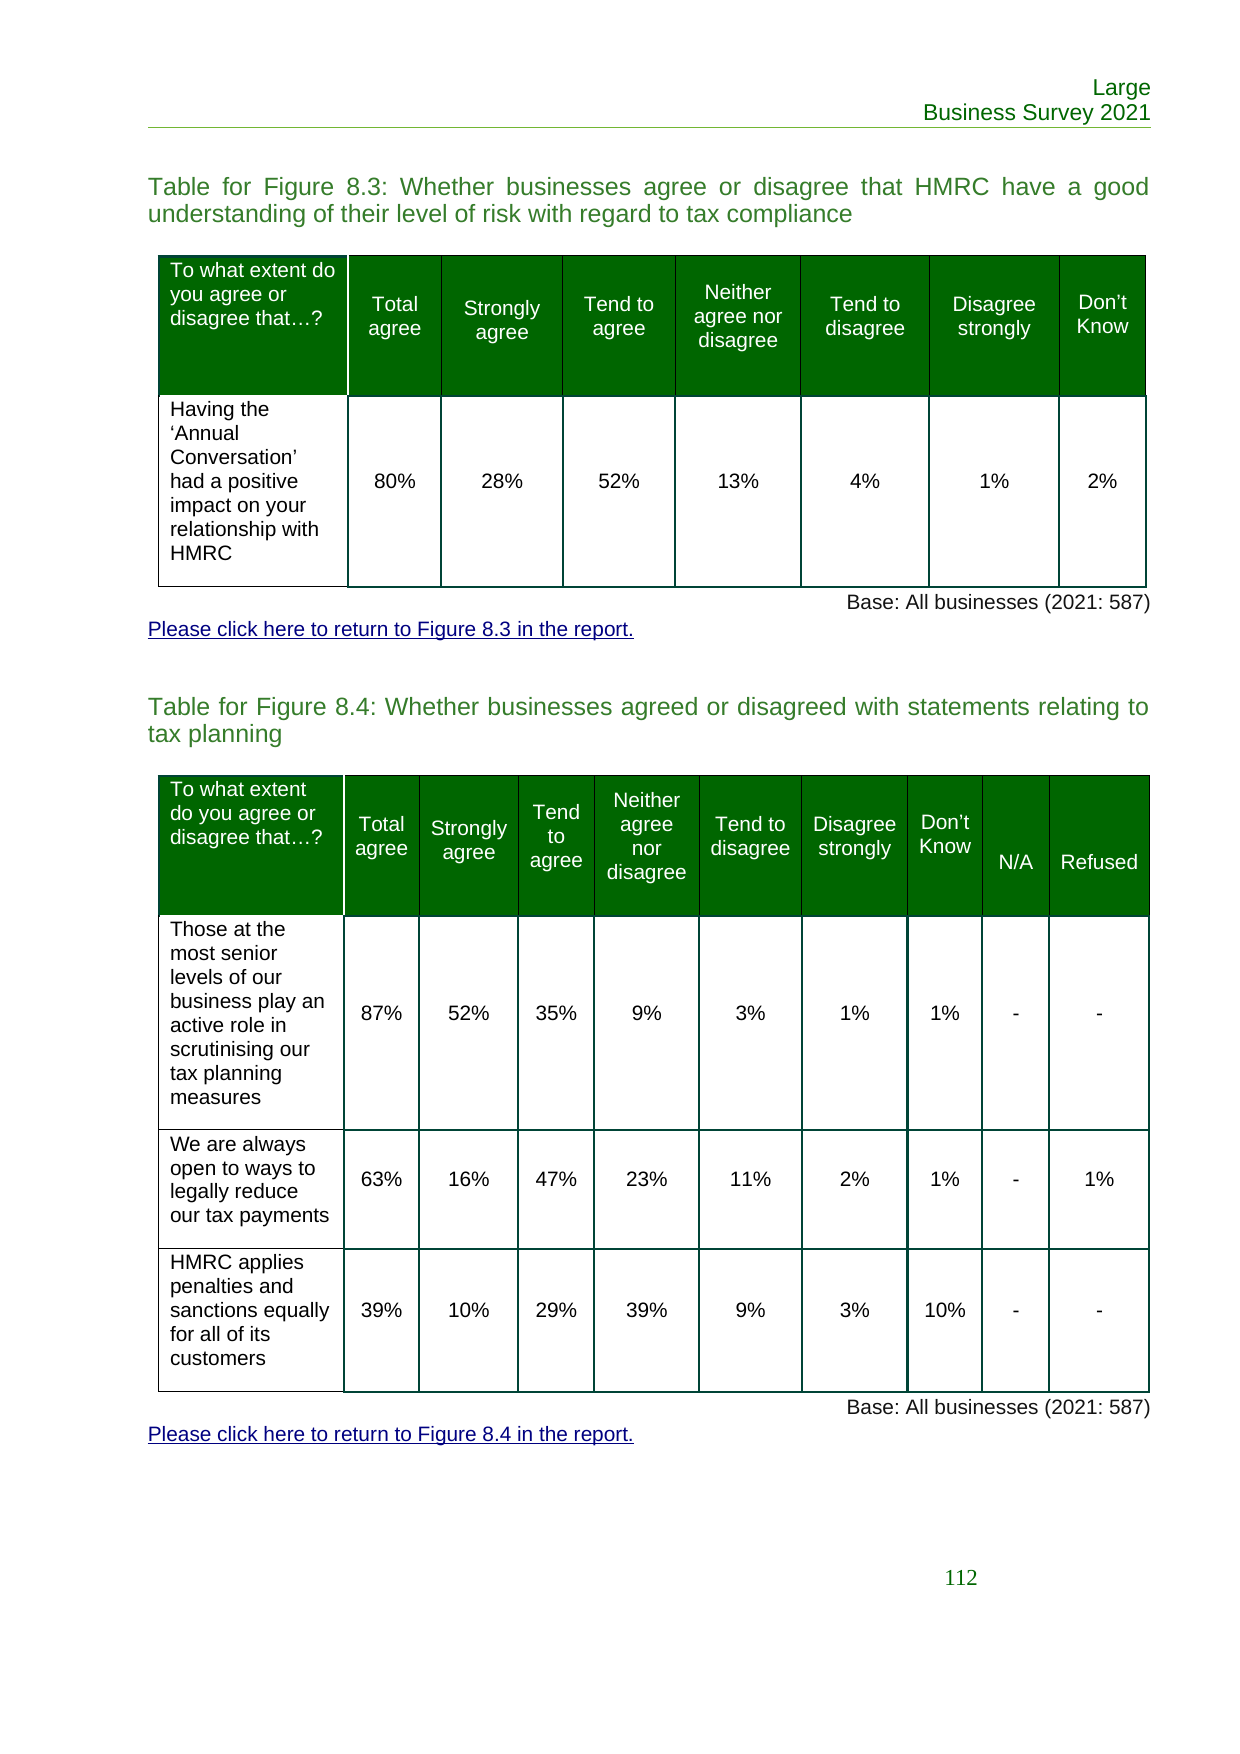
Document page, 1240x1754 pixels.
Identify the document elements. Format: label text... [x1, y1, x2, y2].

table_header Total agree [349, 256, 441, 395]
subtitle Table for Figure 8.4: Whether businesses agreed or disagreed with statements relating to tax planning [148, 694, 1151, 748]
table_header Refused [1050, 776, 1149, 915]
table_cell 80% [349, 397, 440, 586]
table_cell 1% [803, 917, 906, 1129]
table_header Strongly agree [420, 776, 518, 915]
table_cell 16% [420, 1131, 517, 1248]
table_cell 1% [930, 397, 1058, 586]
table_header Disagree strongly [930, 256, 1059, 395]
table_cell 10% [909, 1250, 981, 1391]
subtitle Table for Figure 8.3: Whether businesses agree or disagree that HMRC have a good understanding of their level of risk with regard to tax compliance [148, 174, 1151, 228]
table_cell 52% [420, 917, 517, 1129]
table_cell HMRC applies penalties and sanctions equally for all of its customers [159, 1249, 343, 1391]
table_cell 39% [595, 1250, 698, 1391]
table_cell 23% [595, 1131, 698, 1248]
table_header To what extent do you agree or disagree that…? [160, 258, 347, 395]
text Base: All businesses (2021: 587) [148, 1393, 1151, 1420]
table_cell 87% [345, 917, 418, 1129]
table_header Don’t Know [908, 776, 982, 915]
table_cell Those at the most senior levels of our business play an active role in scrutinising our tax planning measures [159, 917, 343, 1129]
table_cell 63% [345, 1131, 418, 1248]
table_header Tend to agree [519, 776, 594, 915]
table_header Neither agree nor disagree [595, 776, 699, 915]
text Please click here to return to Figure 8.3 in the report. [148, 615, 1151, 642]
table_cell 2% [803, 1131, 906, 1248]
table_cell 2% [1060, 397, 1145, 586]
table_header Strongly agree [442, 256, 562, 395]
table_header To what extent do you agree or disagree that…? [160, 777, 343, 915]
table_cell Having the ‘Annual Conversation’ had a positive impact on your relationship with HMRC [159, 397, 347, 586]
table_cell 1% [1050, 1131, 1148, 1248]
table_cell 3% [803, 1250, 906, 1391]
table_header Tend to disagree [700, 776, 801, 915]
table_header Total agree [345, 776, 419, 915]
table_header N/A [983, 776, 1049, 915]
table_cell 1% [909, 1131, 981, 1248]
table_cell - [1050, 917, 1148, 1129]
table_header Neither agree nor disagree [676, 256, 800, 395]
table_cell 10% [420, 1250, 517, 1391]
table_cell 9% [700, 1250, 801, 1391]
table_cell 35% [519, 917, 593, 1129]
table_cell 52% [564, 397, 674, 586]
text Base: All businesses (2021: 587) [148, 588, 1151, 615]
table_cell 1% [909, 917, 981, 1129]
table_cell 28% [442, 397, 562, 586]
table_header Disagree strongly [802, 776, 907, 915]
table_cell 3% [700, 917, 801, 1129]
table_header Don’t Know [1060, 256, 1145, 395]
table_cell We are always open to ways to legally reduce our tax payments [159, 1130, 343, 1248]
table_cell 13% [676, 397, 800, 586]
table_cell 47% [519, 1131, 593, 1248]
table_cell - [983, 917, 1048, 1129]
table_cell 11% [700, 1131, 801, 1248]
table_cell - [983, 1250, 1048, 1391]
table_cell 39% [345, 1250, 418, 1391]
table_cell 29% [519, 1250, 593, 1391]
table_cell - [983, 1131, 1048, 1248]
table_header Tend to agree [563, 256, 675, 395]
table_cell 4% [802, 397, 928, 586]
text Please click here to return to Figure 8.4 in the report. [148, 1420, 1151, 1447]
table_cell 9% [595, 917, 698, 1129]
table_header Tend to disagree [801, 256, 929, 395]
table_cell - [1050, 1250, 1148, 1391]
